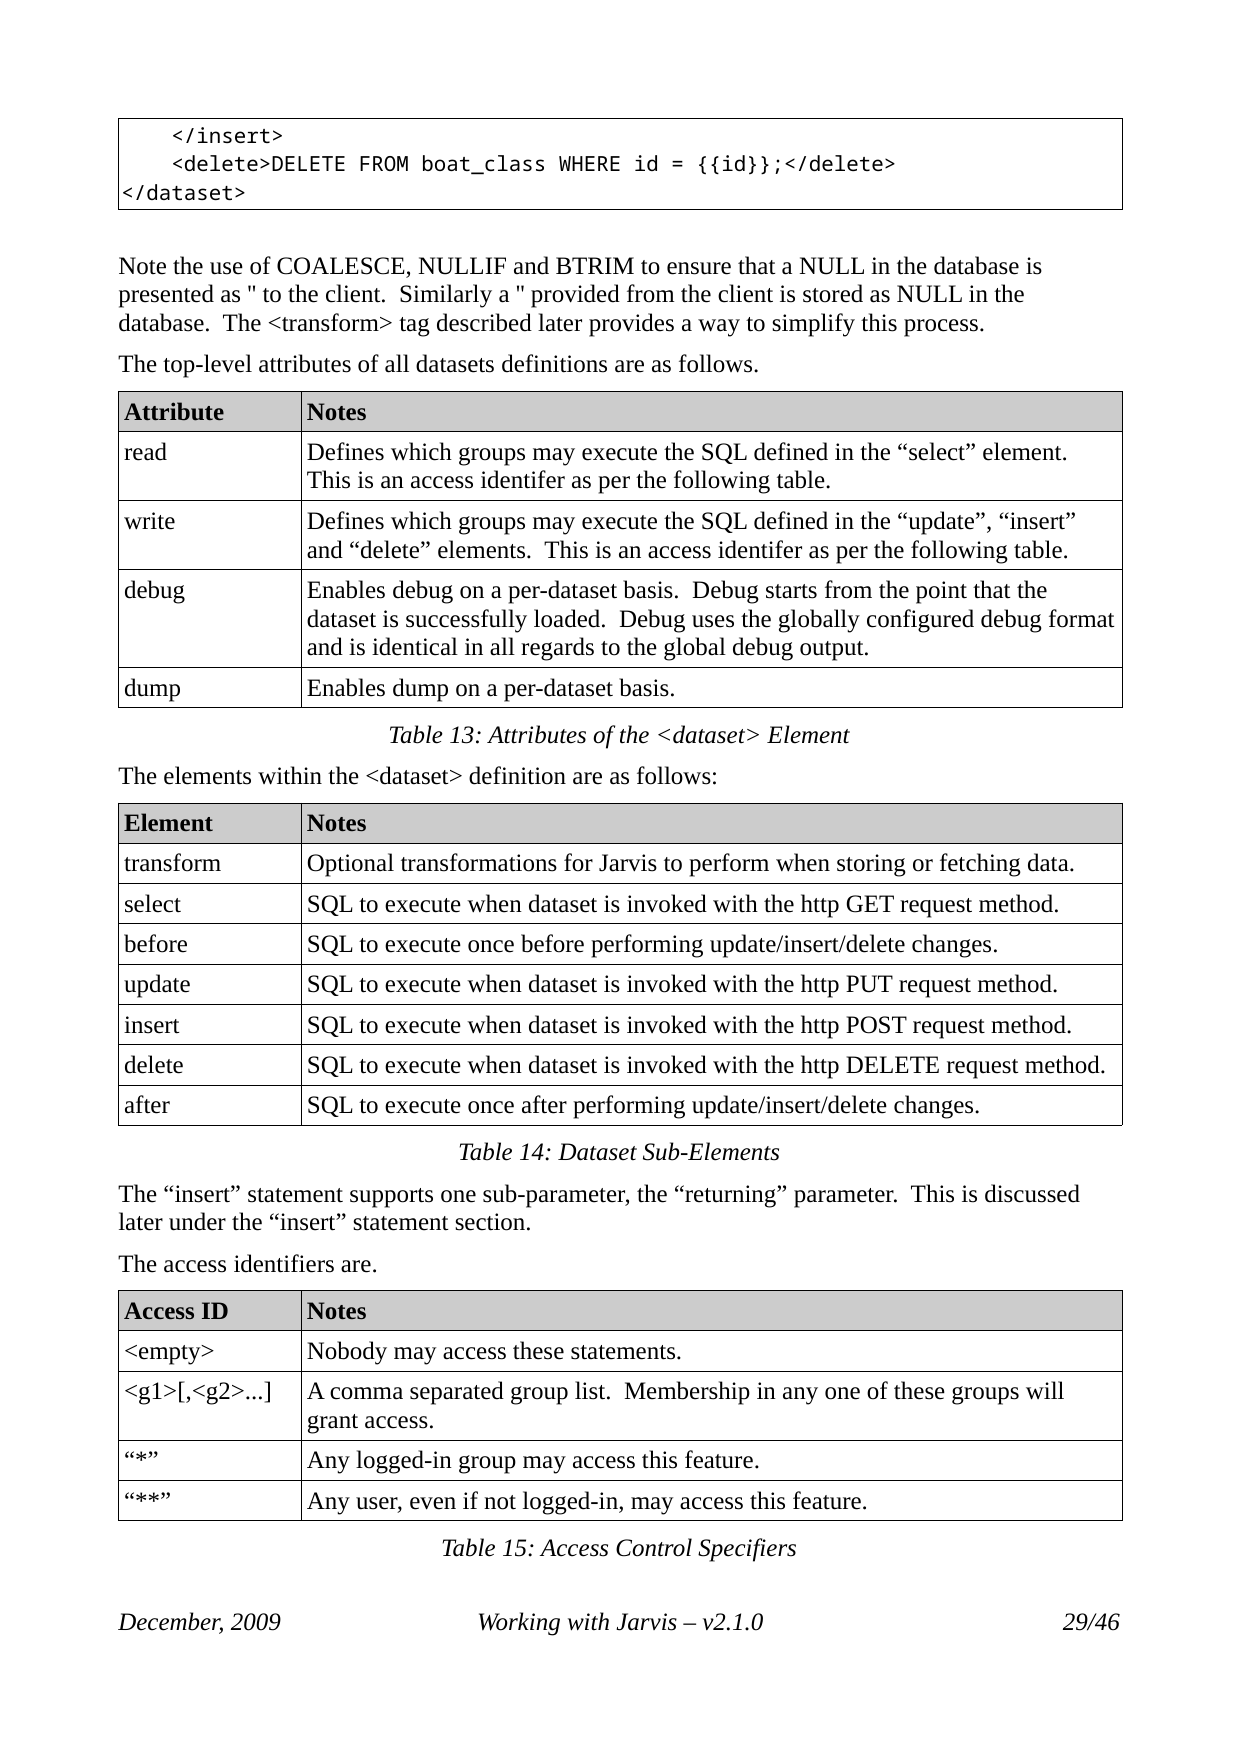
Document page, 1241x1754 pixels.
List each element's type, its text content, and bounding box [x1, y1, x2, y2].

table_cell “**” [119, 1481, 301, 1520]
table_cell A comma separated group list. Membership in any one of these groups will grant access. [302, 1372, 1122, 1440]
table_cell Defines which groups may execute the SQL defined in the “update”, “insert” and “delete” elements. This is an access identifer as per the following table. [302, 501, 1122, 569]
text Table 14: Dataset Sub-Elements [118, 1137, 1122, 1166]
table_header Attribute [119, 392, 301, 431]
table_cell dump [119, 668, 301, 707]
table_header Notes [302, 392, 1122, 431]
table_cell write [119, 501, 301, 569]
table_cell SQL to execute when dataset is invoked with the http POST request method. [302, 1005, 1122, 1044]
table_cell Optional transformations for Jarvis to perform when storing or fetching data. [302, 844, 1122, 883]
table_cell Enables dump on a per-dataset basis. [302, 668, 1122, 707]
table_cell Any logged-in group may access this feature. [302, 1441, 1122, 1480]
table_header Notes [302, 1291, 1122, 1330]
text Table 15: Access Control Specifiers [118, 1533, 1122, 1562]
text The “insert” statement supports one sub-parameter, the “returning” parameter. This is discussed later under the “insert” statement section. [118, 1179, 1122, 1236]
table_cell SQL to execute when dataset is invoked with the http DELETE request method. [302, 1045, 1122, 1084]
table_header Element [119, 804, 301, 843]
table_cell Any user, even if not logged-in, may access this feature. [302, 1481, 1122, 1520]
table_header Access ID [119, 1291, 301, 1330]
text </dataset> [119, 175, 1122, 209]
text </insert> [119, 119, 1122, 147]
table_cell delete [119, 1045, 301, 1084]
table_cell <g1>[,<g2>...] [119, 1372, 301, 1440]
text The top-level attributes of all datasets definitions are as follows. [118, 349, 1122, 378]
table_cell read [119, 432, 301, 500]
table_cell SQL to execute when dataset is invoked with the http PUT request method. [302, 965, 1122, 1004]
table_cell after [119, 1086, 301, 1125]
text Note the use of COALESCE, NULLIF and BTRIM to ensure that a NULL in the database is presented as '' to the client. Similarly a '' provided from the client is stored as NULL in the database. The <transform> tag described later provides a way to simplify this process. [118, 251, 1122, 337]
text Table 13: Attributes of the <dataset> Element [118, 720, 1122, 749]
table_cell transform [119, 844, 301, 883]
table_cell SQL to execute when dataset is invoked with the http GET request method. [302, 884, 1122, 923]
table_cell <empty> [119, 1331, 301, 1371]
table_header Notes [302, 804, 1122, 843]
table_cell Defines which groups may execute the SQL defined in the “select” element. This is an access identifer as per the following table. [302, 432, 1122, 500]
table_cell before [119, 924, 301, 964]
text The access identifiers are. [118, 1249, 1122, 1277]
table_cell “*” [119, 1441, 301, 1480]
table_cell Enables debug on a per-dataset basis. Debug starts from the point that the dataset is successfully loaded. Debug uses the globally configured debug format and is identical in all regards to the global debug output. [302, 570, 1122, 667]
text The elements within the <dataset> definition are as follows: [118, 761, 1122, 790]
table_cell debug [119, 570, 301, 667]
table_cell insert [119, 1005, 301, 1044]
table_cell select [119, 884, 301, 923]
table_cell SQL to execute once after performing update/insert/delete changes. [302, 1086, 1122, 1125]
text <delete>DELETE FROM boat_class WHERE id = {{id}};</delete> [119, 147, 1122, 175]
table_cell SQL to execute once before performing update/insert/delete changes. [302, 924, 1122, 964]
table_cell Nobody may access these statements. [302, 1331, 1122, 1371]
table_cell update [119, 965, 301, 1004]
